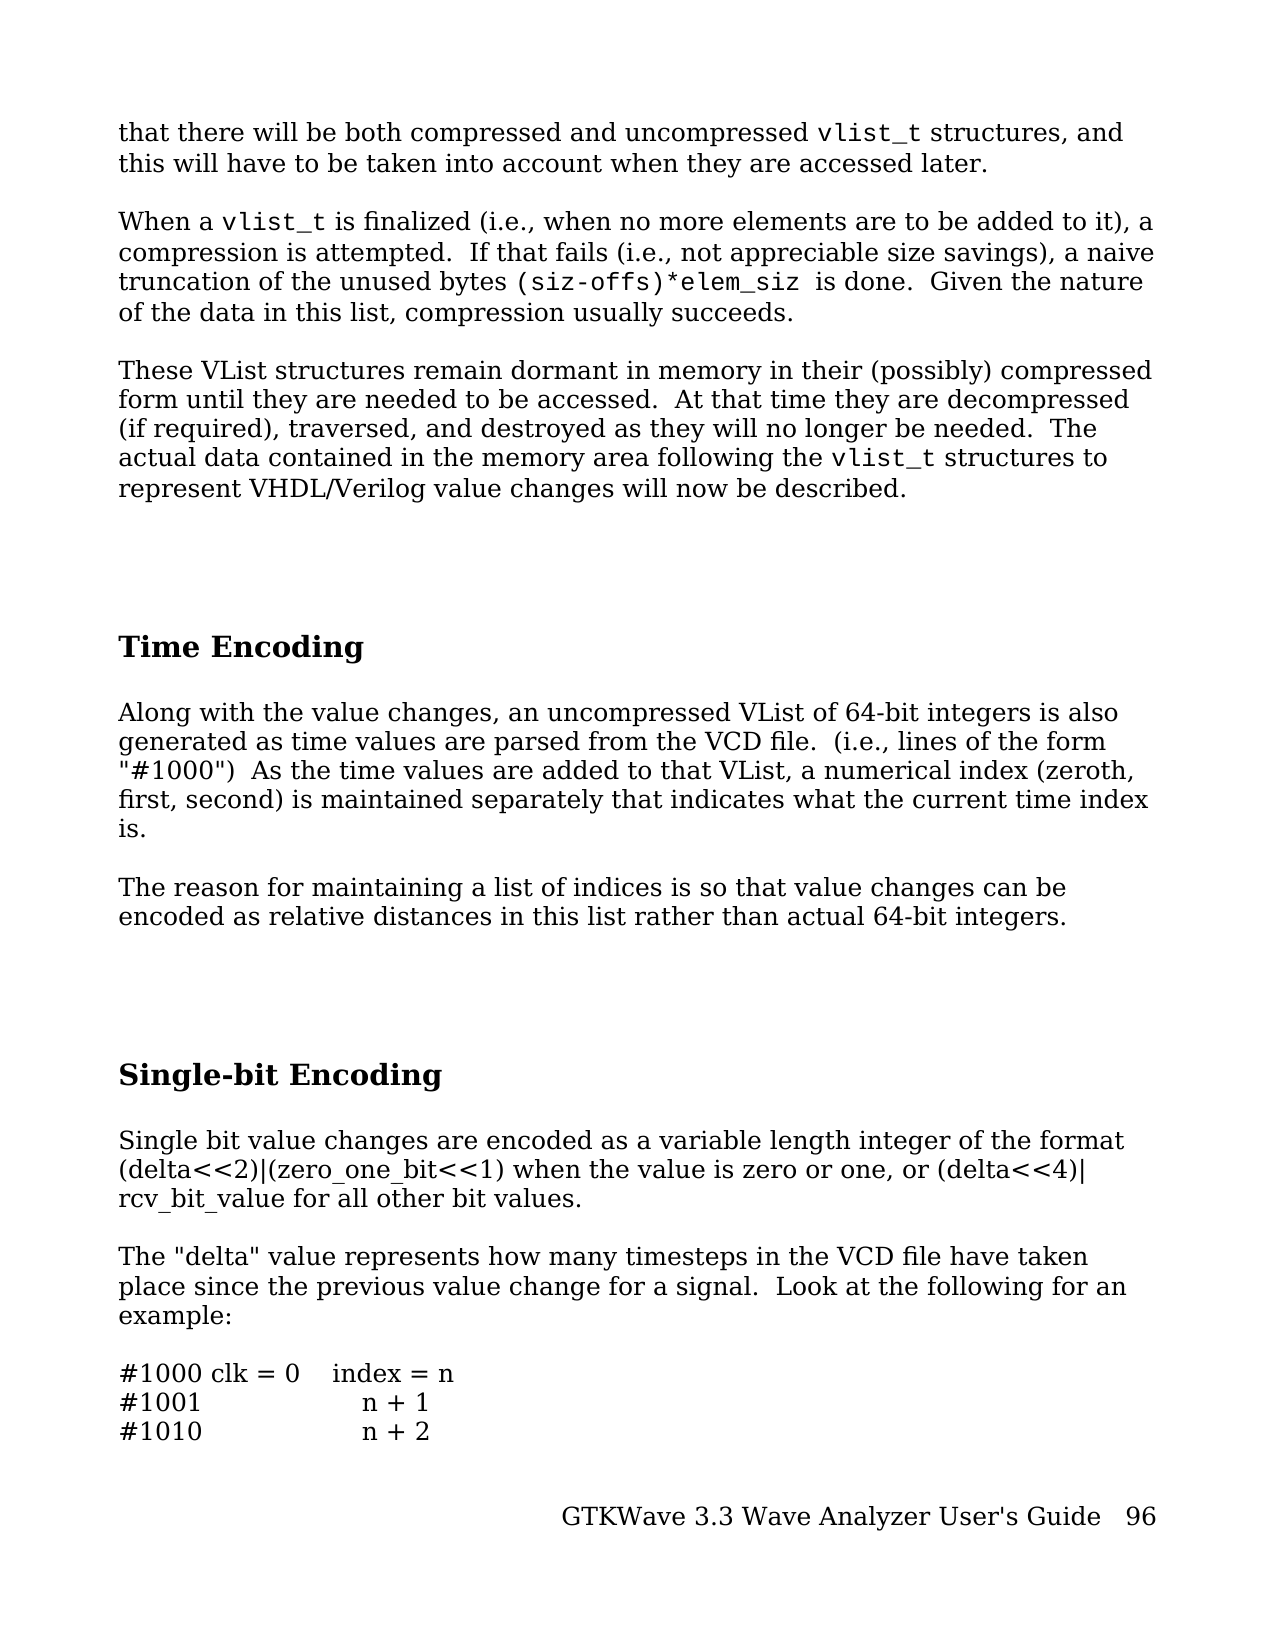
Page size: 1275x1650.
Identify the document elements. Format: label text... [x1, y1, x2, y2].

text Single bit value changes are encoded as a variable length integer of the format (delta<<2)|(zero_one_bit<<1) when the value is zero or one, or (delta<<4)|rcv_bit_value for all other bit values. [118, 1126, 1157, 1213]
text #1001 n + 1 [118, 1388, 1157, 1417]
text #1010 n + 2 [118, 1417, 1157, 1447]
text Along with the value changes, an uncompressed VList of 64-bit integers is also generated as time values are parsed from the VCD file. (i.e., lines of the form "#1000") As the time values are added to that VList, a numerical index (zeroth, first, second) is maintained separately that indicates what the current time index is. [118, 698, 1157, 844]
text #1000 clk = 0 index = n [118, 1359, 1157, 1388]
text These VList structures remain dormant in memory in their (possibly) compressed form until they are needed to be accessed. At that time they are decompressed (if required), traversed, and destroyed as they will no longer be needed. The actual data contained in the memory area following the vlist_t structures to represent VHDL/Verilog value changes will now be described. [118, 356, 1157, 503]
text When a vlist_t is finalized (i.e., when no more elements are to be added to it), a compression is attempted. If that fails (i.e., not appreciable size savings), a naive truncation of the unused bytes (siz-offs)*elem_siz is done. Given the nature of the data in this list, compression usually succeeds. [118, 207, 1157, 327]
text The reason for maintaining a list of indices is so that value changes can be encoded as relative distances in this list rather than actual 64-bit integers. [118, 873, 1157, 931]
text that there will be both compressed and uncompressed vlist_t structures, and this will have to be taken into account when they are accessed later. [118, 118, 1157, 178]
text The "delta" value represents how many timesteps in the VCD file have taken place since the previous value change for a signal. Look at the following for an example: [118, 1242, 1157, 1330]
text Single-bit Encoding [118, 1058, 1157, 1092]
text Time Encoding [118, 630, 1157, 664]
